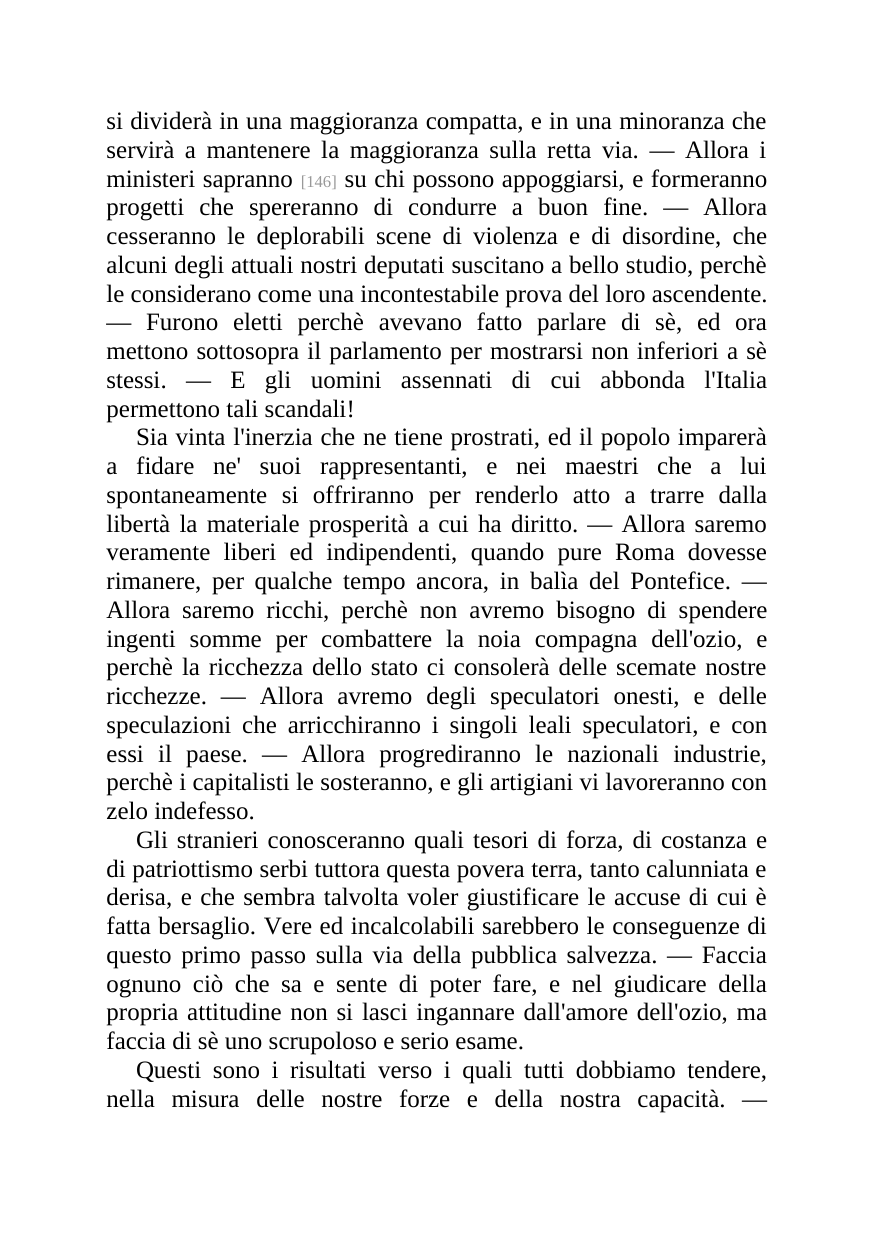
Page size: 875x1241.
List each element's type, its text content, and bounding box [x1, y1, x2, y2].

text Gli stranieri conosceranno quali tesori di forza, di costanza e di patriottismo serbi tuttora questa povera terra, tanto calunniata e derisa, e che sembra talvolta voler giustificare le accuse di cui è fatta bersaglio. Vere ed incalcolabili sarebbero le conseguenze di questo primo passo sulla via della pubblica salvezza. — Faccia ognuno ciò che sa e sente di poter fare, e nel giudicare della propria attitudine non si lasci ingannare dall'amore dell'ozio, ma faccia di sè uno scrupoloso e serio esame. [106, 825, 768, 1055]
text Questi sono i risultati verso i quali tutti dobbiamo tendere, nella misura delle nostre forze e della nostra capacità. — [106, 1055, 768, 1112]
text Sia vinta l'inerzia che ne tiene prostrati, ed il popolo imparerà a fidare ne' suoi rappresentanti, e nei maestri che a lui spontaneamente si offriranno per renderlo atto a trarre dalla libertà la materiale prosperità a cui ha diritto. — Allora saremo veramente liberi ed indipendenti, quando pure Roma dovesse rimanere, per qualche tempo ancora, in balìa del Pontefice. — Allora saremo ricchi, perchè non avremo bisogno di spendere ingenti somme per combattere la noia compagna dell'ozio, e perchè la ricchezza dello stato ci consolerà delle scemate nostre ricchezze. — Allora avremo degli speculatori onesti, e delle speculazioni che arricchiranno i singoli leali speculatori, e con essi il paese. — Allora progrediranno le nazionali industrie, perchè i capitalisti le sosteranno, e gli artigiani vi lavoreranno con zelo indefesso. [106, 422, 768, 825]
text si dividerà in una maggioranza compatta, e in una minoranza che servirà a mantenere la maggioranza sulla retta via. — Allora i ministeri sapranno [146] su chi possono appoggiarsi, e formeranno progetti che spereranno di condurre a buon fine. — Allora cesseranno le deplorabili scene di violenza e di disordine, che alcuni degli attuali nostri deputati suscitano a bello studio, perchè le considerano come una incontestabile prova del loro ascendente. — Furono eletti perchè avevano fatto parlare di sè, ed ora mettono sottosopra il parlamento per mostrarsi non inferiori a sè stessi. — E gli uomini assennati di cui abbonda l'Italia permettono tali scandali! [106, 106, 768, 422]
